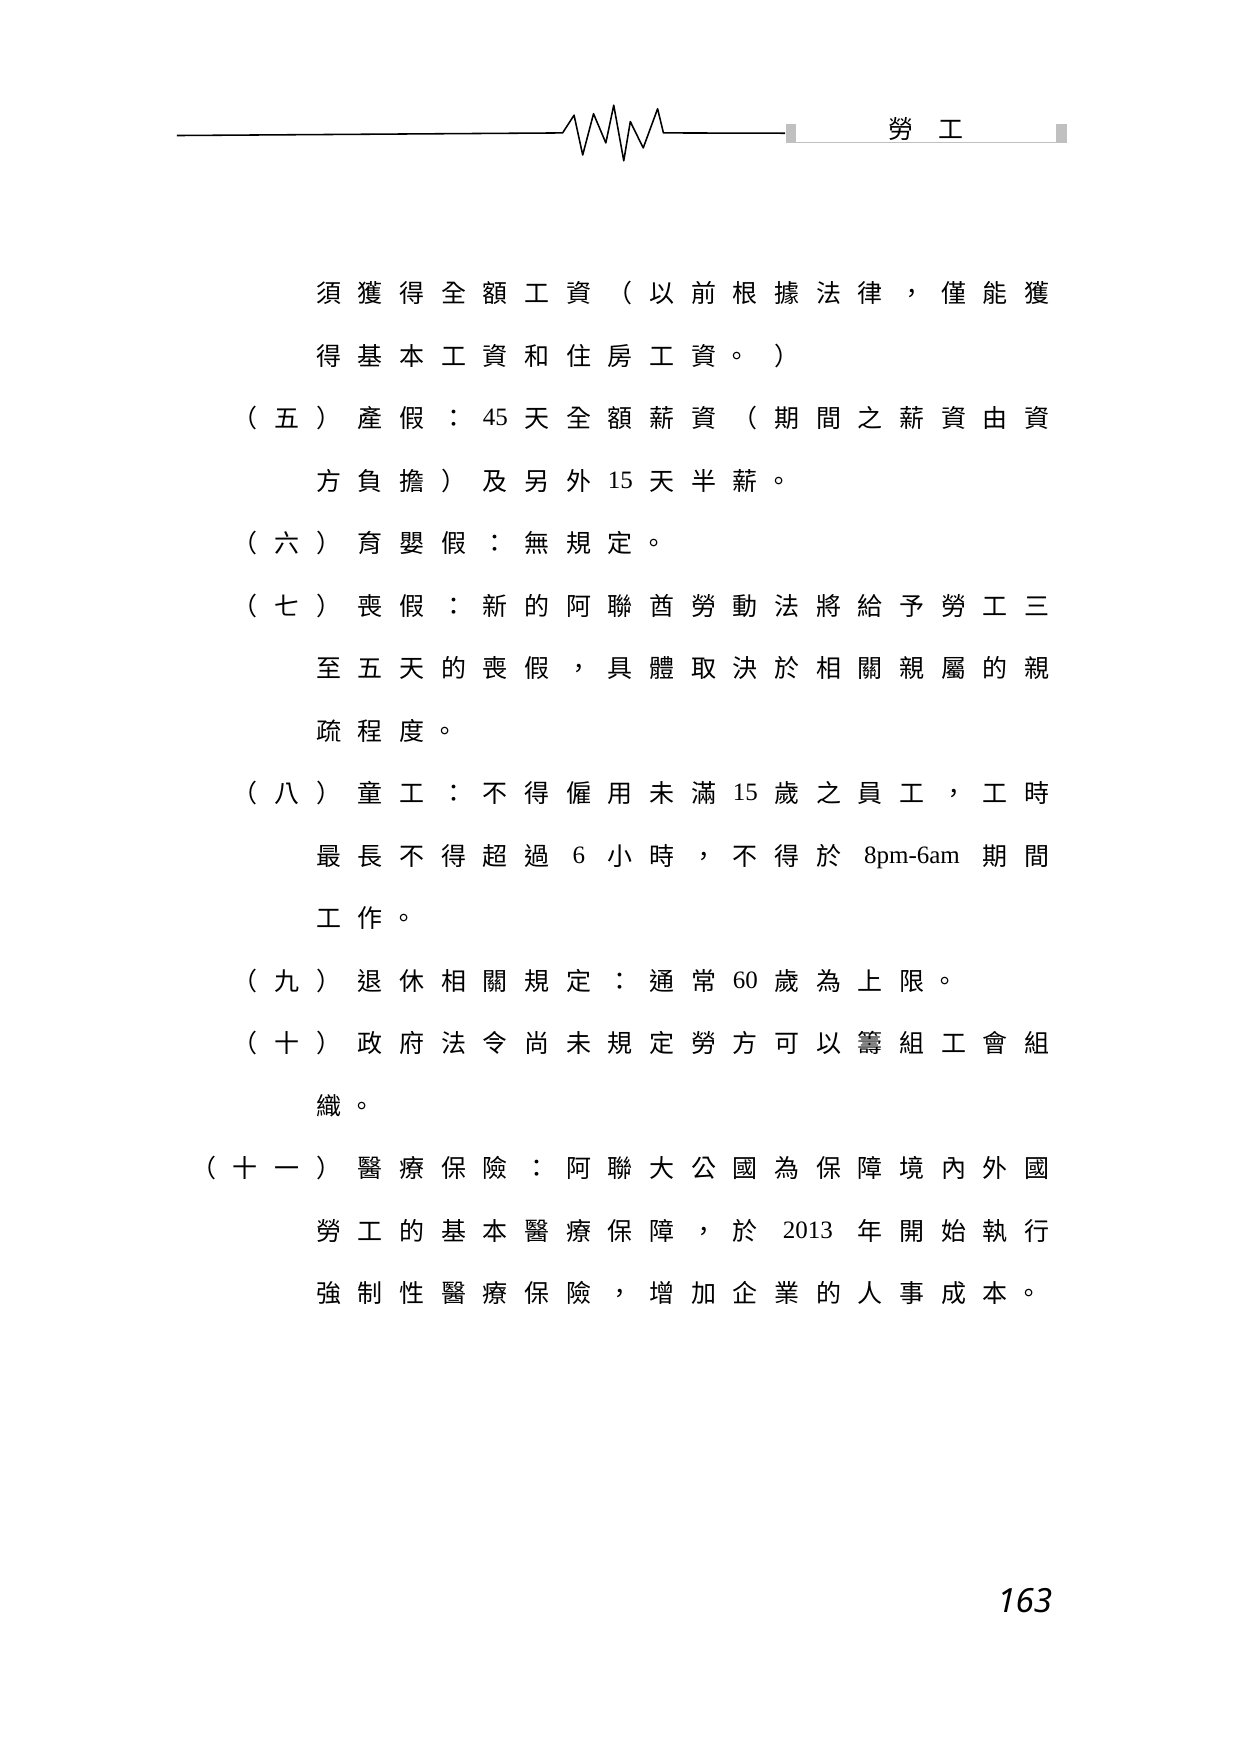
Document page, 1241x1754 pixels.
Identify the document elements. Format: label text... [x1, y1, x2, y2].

text （九）退休相關規定：通常60歲為上限。 [207, 938, 1058, 1000]
text （十一）醫療保險：阿聯大公國為保障境內外國勞工的基本醫療保障，於2013年開始執行強制性醫療保險，增加企業的人事成本。 [183, 1125, 1058, 1313]
text （六）育嬰假：無規定。 [207, 500, 1058, 563]
text （五）產假：45天全額薪資（期間之薪資由資方負擔）及另外15天半薪。 [207, 375, 1058, 500]
text （八）童工：不得僱用未滿15歲之員工，工時最長不得超過6小時，不得於8pm-6am期間工作。 [207, 750, 1058, 938]
text 須獲得全額工資（以前根據法律，僅能獲得基本工資和住房工資。） [207, 250, 1058, 375]
text （十）政府法令尚未規定勞方可以籌組工會組織。 [207, 1000, 1058, 1125]
text （七）喪假：新的阿聯酋勞動法將給予勞工三至五天的喪假，具體取決於相關親屬的親疏程度。 [207, 563, 1058, 750]
